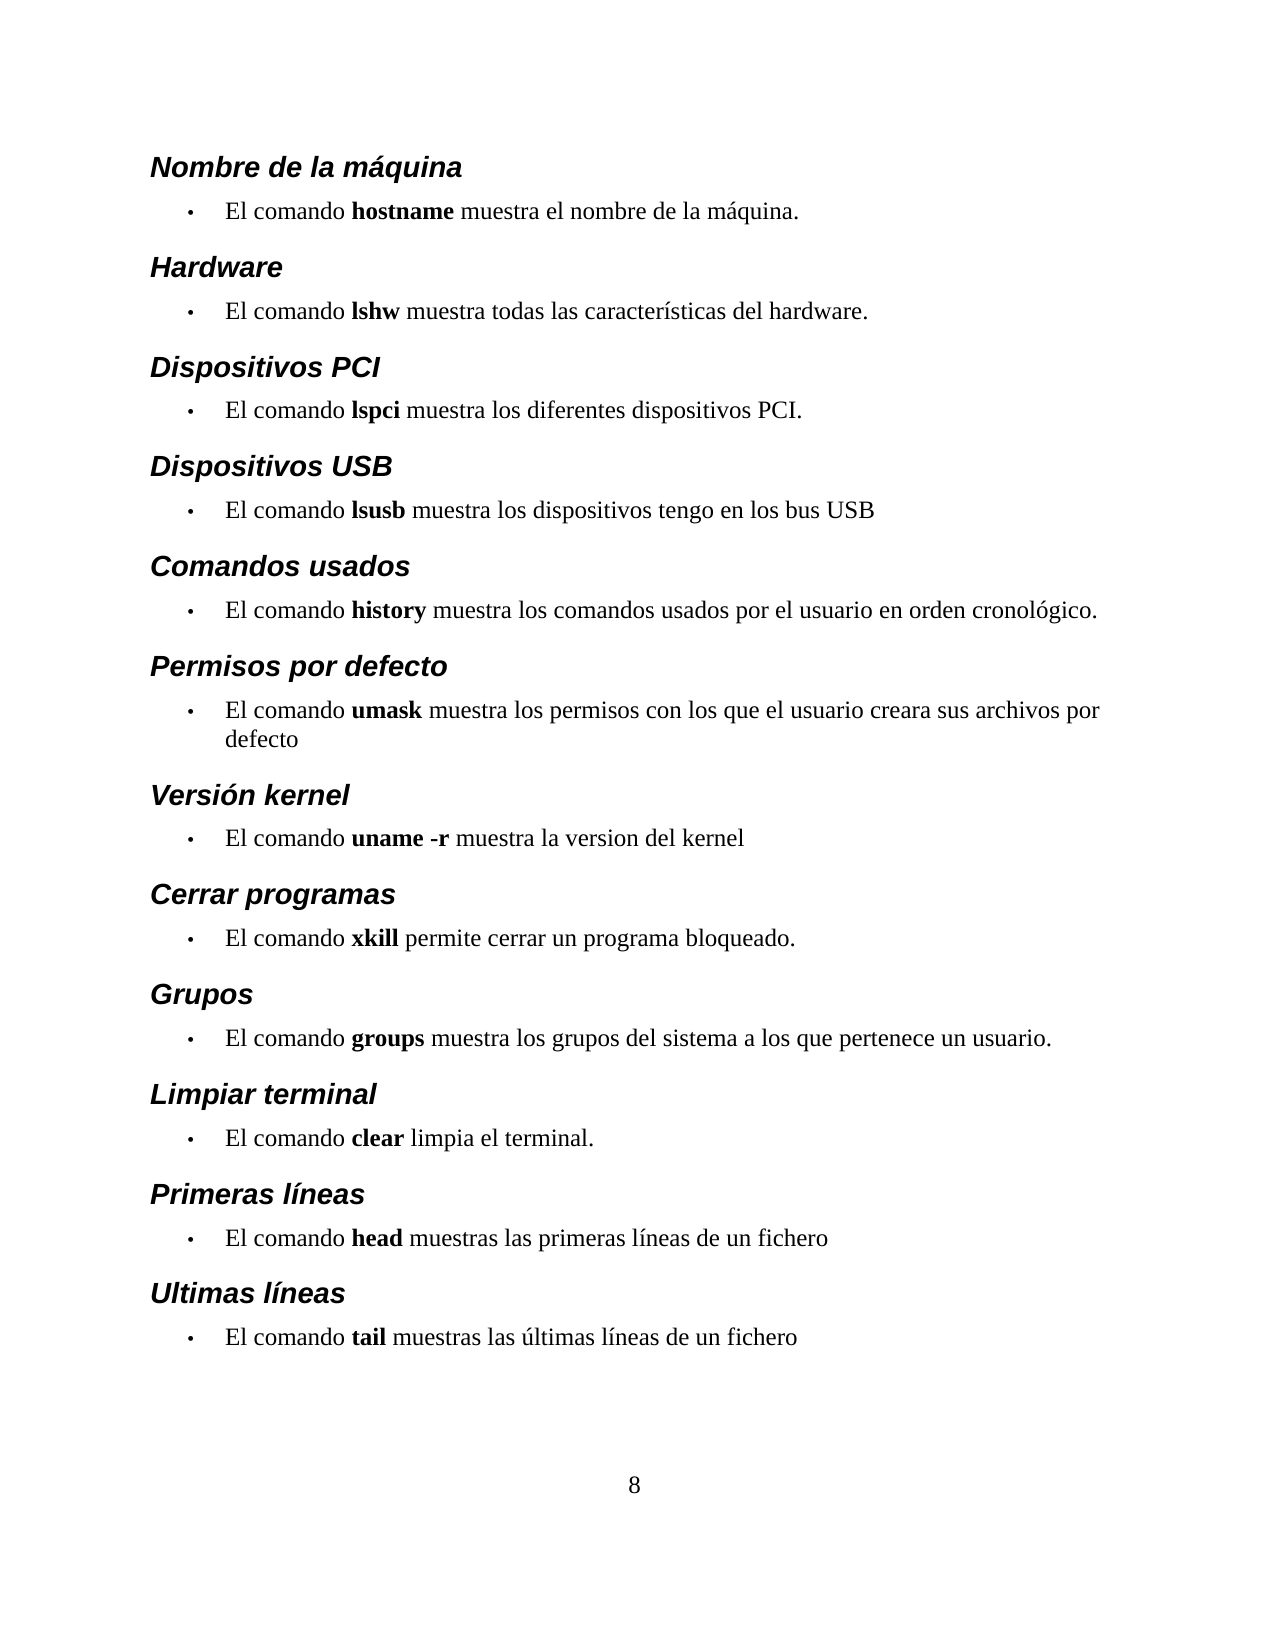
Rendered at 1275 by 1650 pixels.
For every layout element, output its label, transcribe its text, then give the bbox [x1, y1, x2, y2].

subtitle Dispositivos PCI [150, 349, 1125, 383]
list El comando clear limpia el terminal. [187, 1123, 1125, 1152]
subtitle Dispositivos USB [150, 449, 1125, 483]
subtitle Limpiar terminal [150, 1077, 1125, 1110]
subtitle Ultimas líneas [150, 1276, 1125, 1310]
subtitle Comandos usados [150, 549, 1125, 583]
list El comando umask muestra los permisos con los que el usuario creara sus archivos por defecto [187, 695, 1125, 752]
list El comando lspci muestra los diferentes dispositivos PCI. [187, 396, 1125, 424]
subtitle Nombre de la máquina [150, 150, 1125, 183]
subtitle Versión kernel [150, 777, 1125, 811]
list El comando hostname muestra el nombre de la máquina. [187, 196, 1125, 225]
subtitle Permisos por defecto [150, 649, 1125, 682]
list El comando history muestra los comandos usados por el usuario en orden cronológico. [187, 595, 1125, 624]
list El comando tail muestras las últimas líneas de un fichero [187, 1322, 1125, 1351]
subtitle Cerrar programas [150, 877, 1125, 911]
list El comando lshw muestra todas las características del hardware. [187, 296, 1125, 324]
list El comando xkill permite cerrar un programa bloqueado. [187, 923, 1125, 952]
subtitle Hardware [150, 250, 1125, 283]
subtitle Grupos [150, 977, 1125, 1011]
list El comando lsusb muestra los dispositivos tengo en los bus USB [187, 495, 1125, 524]
list El comando head muestras las primeras líneas de un fichero [187, 1223, 1125, 1251]
list El comando groups muestra los grupos del sistema a los que pertenece un usuario. [187, 1023, 1125, 1052]
subtitle Primeras líneas [150, 1177, 1125, 1210]
list El comando uname -r muestra la version del kernel [187, 823, 1125, 852]
